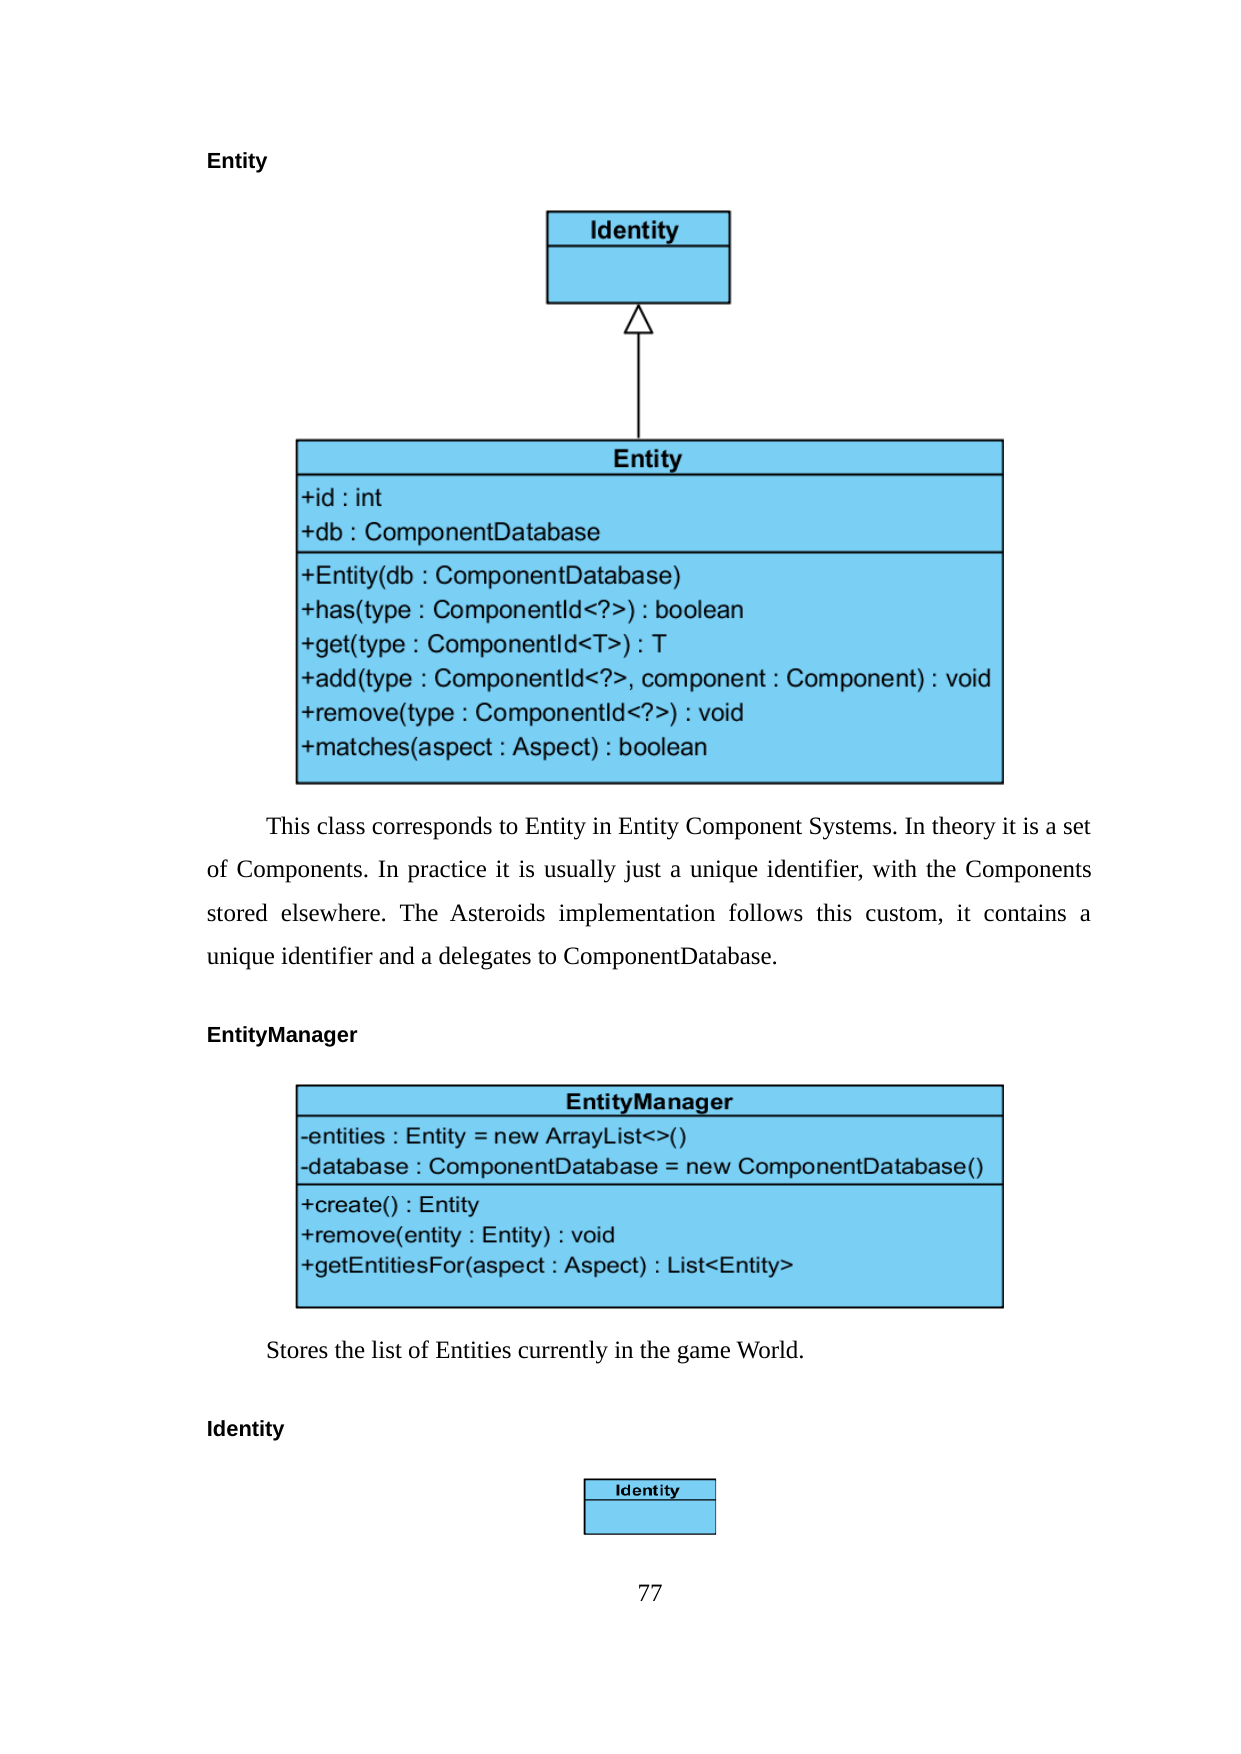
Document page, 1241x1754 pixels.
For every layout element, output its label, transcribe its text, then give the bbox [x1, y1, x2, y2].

picture [583, 1478, 717, 1535]
picture [295, 1084, 1004, 1309]
subtitle EntityManager [207, 1021, 1093, 1047]
subtitle Identity [207, 1416, 1093, 1441]
picture [295, 210, 1004, 785]
text Stores the list of Entities currently in the game World. [207, 1335, 1093, 1364]
text This class corresponds to Entity in Entity Component Systems. In theory it is a set of Components. In practice it is usually just a unique identifier, with the Components stored elsewhere. The Asteroids implementation follows this custom, it contains a unique identifier and a delegates to ComponentDatabase. [207, 811, 1093, 969]
subtitle Entity [207, 148, 1093, 173]
